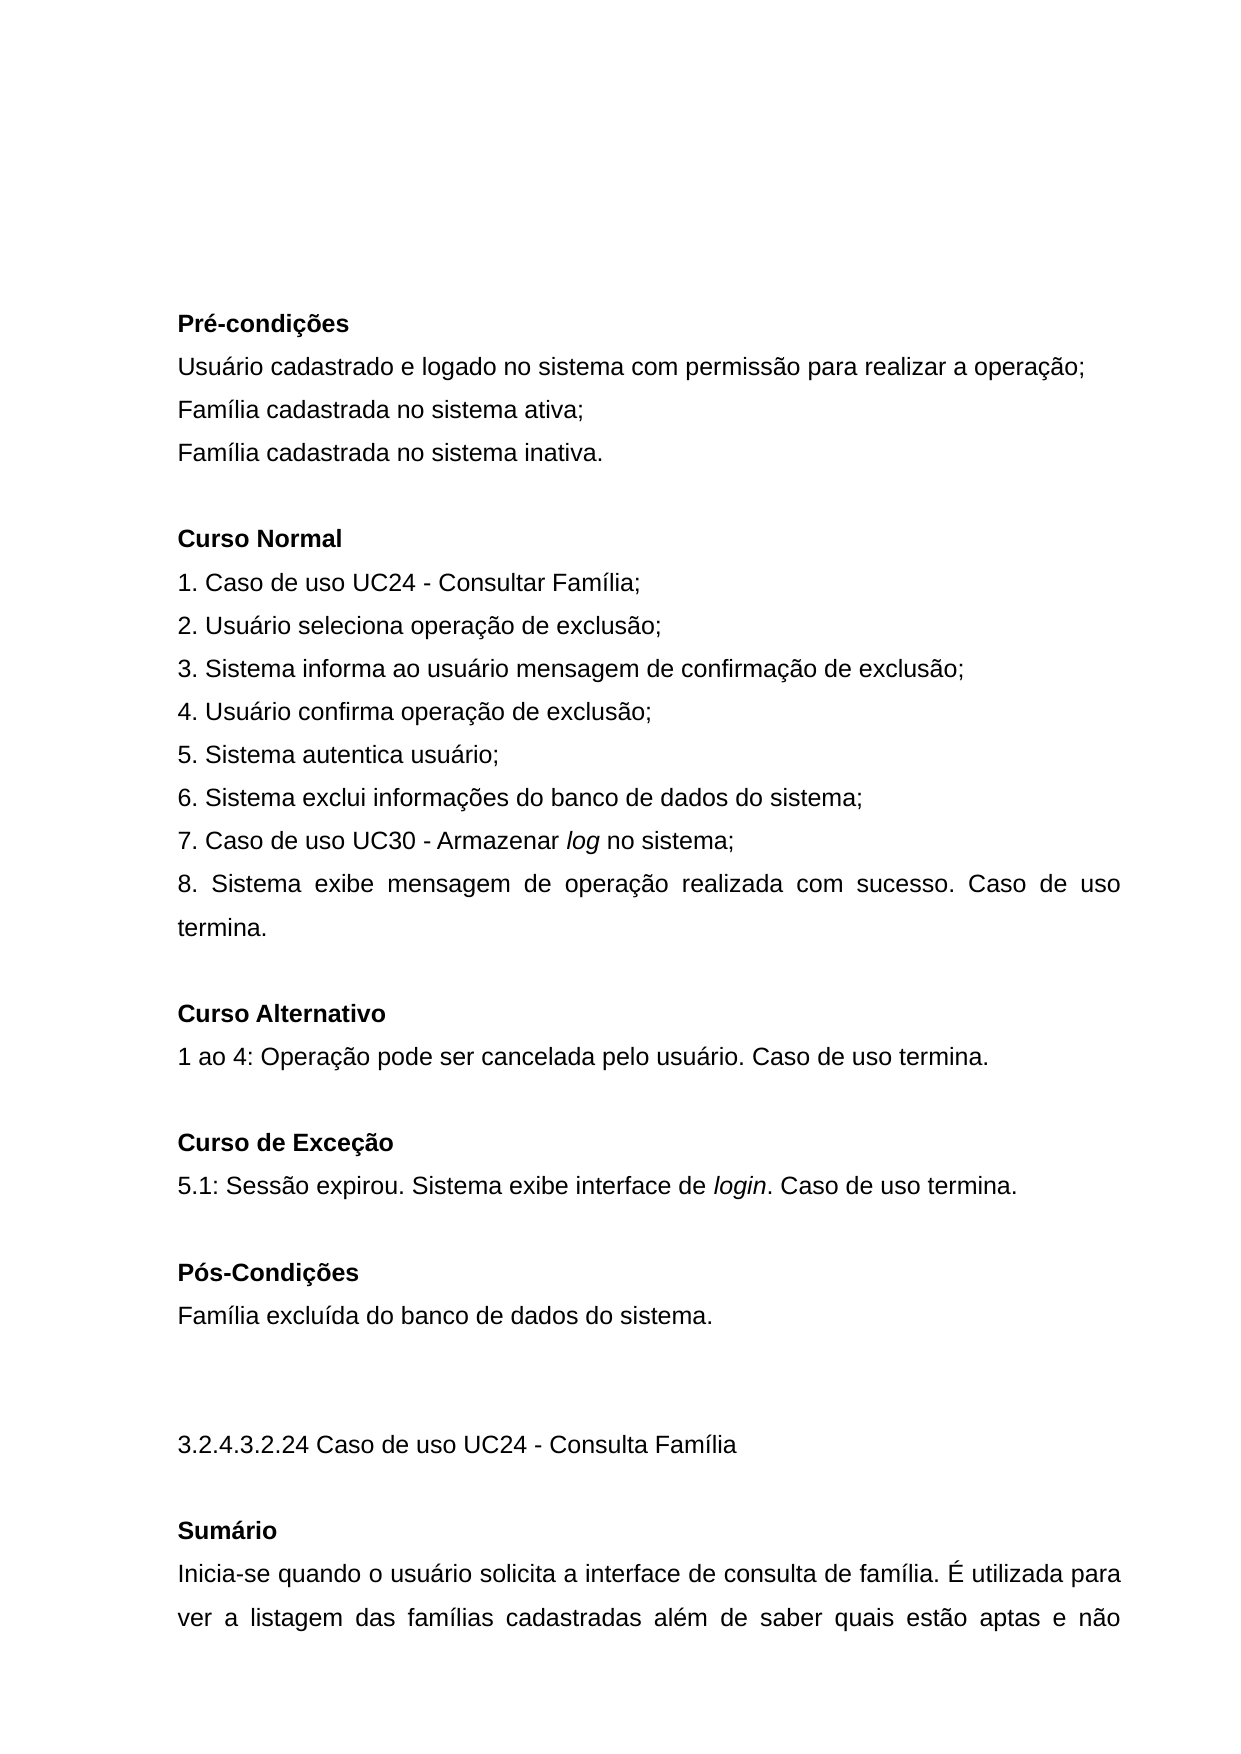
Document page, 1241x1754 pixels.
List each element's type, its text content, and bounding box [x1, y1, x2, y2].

text Curso Normal [177, 524, 1122, 553]
text Família cadastrada no sistema inativa. [177, 438, 1122, 467]
text 1 ao 4: Operação pode ser cancelada pelo usuário. Caso de uso termina. [177, 1042, 1122, 1071]
text 5. Sistema autentica usuário; [177, 740, 1122, 769]
text Curso de Exceção [177, 1128, 1122, 1157]
text 5.1: Sessão expirou. Sistema exibe interface de login. Caso de uso termina. [177, 1171, 1122, 1200]
text Família cadastrada no sistema ativa; [177, 395, 1122, 424]
text Sumário [177, 1516, 1122, 1545]
text 3. Sistema informa ao usuário mensagem de confirmação de exclusão; [177, 654, 1122, 683]
text 3.2.4.3.2.24 Caso de uso UC24 - Consulta Família [177, 1430, 1122, 1459]
text Pré-condições [177, 309, 1122, 338]
text 2. Usuário seleciona operação de exclusão; [177, 611, 1122, 639]
text Pós-Condições [177, 1258, 1122, 1286]
text 1. Caso de uso UC24 - Consultar Família; [177, 568, 1122, 596]
text 8. Sistema exibe mensagem de operação realizada com sucesso. Caso de uso termina. [177, 869, 1122, 941]
text Família excluída do banco de dados do sistema. [177, 1301, 1122, 1329]
text Curso Alternativo [177, 999, 1122, 1028]
text Usuário cadastrado e logado no sistema com permissão para realizar a operação; [177, 352, 1122, 381]
text 7. Caso de uso UC30 - Armazenar log no sistema; [177, 826, 1122, 855]
text Inicia-se quando o usuário solicita a interface de consulta de família. É utilizada para ver a listagem das famílias cadastradas além de saber quais estão aptas e não [177, 1559, 1122, 1631]
text 6. Sistema exclui informações do banco de dados do sistema; [177, 783, 1122, 812]
text 4. Usuário confirma operação de exclusão; [177, 697, 1122, 726]
